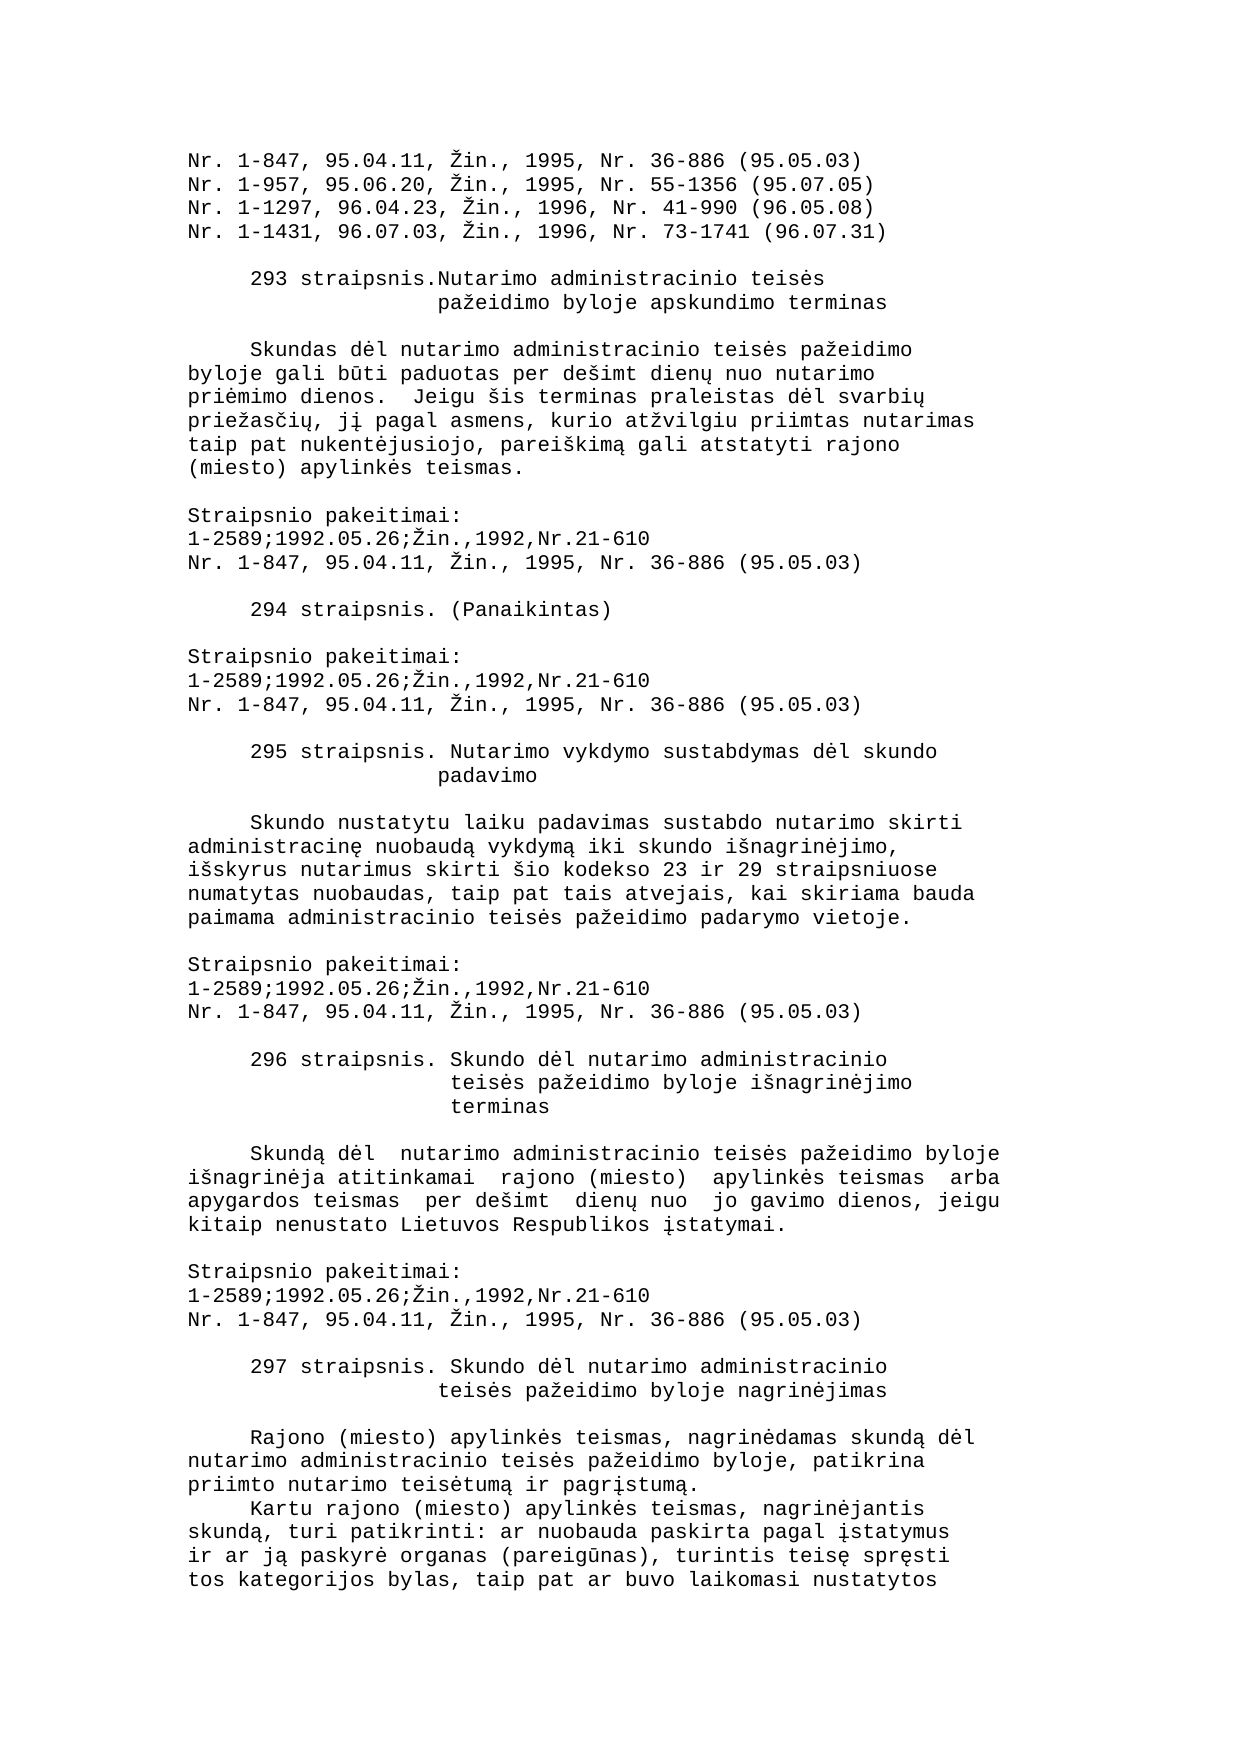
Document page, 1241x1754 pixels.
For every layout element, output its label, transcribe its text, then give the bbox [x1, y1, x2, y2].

text Straipsnio pakeitimai: [187, 647, 1053, 670]
text teisės pažeidimo byloje išnagrinėjimo [187, 1072, 1053, 1096]
text numatytas nuobaudas, taip pat tais atvejais, kai skiriama bauda [187, 883, 1053, 907]
text (miesto) apylinkės teismas. [187, 457, 1053, 481]
text ir ar ją paskyrė organas (pareigūnas), turintis teisę spręsti [187, 1545, 1053, 1569]
text Nr. 1-1297, 96.04.23, Žin., 1996, Nr. 41-990 (96.05.08) [187, 197, 1053, 221]
text 296 straipsnis. Skundo dėl nutarimo administracinio [187, 1048, 1053, 1072]
text išnagrinėja atitinkamai rajono (miesto) apylinkės teismas arba [187, 1167, 1053, 1190]
text nutarimo administracinio teisės pažeidimo byloje, patikrina [187, 1451, 1053, 1474]
text skundą, turi patikrinti: ar nuobauda paskirta pagal įstatymus [187, 1521, 1053, 1545]
text teisės pažeidimo byloje nagrinėjimas [187, 1379, 1053, 1403]
text Nr. 1-957, 95.06.20, Žin., 1995, Nr. 55-1356 (95.07.05) [187, 174, 1053, 197]
text Skundo nustatytu laiku padavimas sustabdo nutarimo skirti [187, 812, 1053, 836]
text apygardos teismas per dešimt dienų nuo jo gavimo dienos, jeigu [187, 1190, 1053, 1214]
text tos kategorijos bylas, taip pat ar buvo laikomasi nustatytos [187, 1569, 1053, 1592]
text priėmimo dienos. Jeigu šis terminas praleistas dėl svarbių [187, 386, 1053, 410]
text Rajono (miesto) apylinkės teismas, nagrinėdamas skundą dėl [187, 1427, 1053, 1451]
text Nr. 1-847, 95.04.11, Žin., 1995, Nr. 36-886 (95.05.03) [187, 1309, 1053, 1332]
text 294 straipsnis. (Panaikintas) [187, 599, 1053, 623]
text 1-2589;1992.05.26;Žin.,1992,Nr.21-610 [187, 978, 1053, 1001]
text Nr. 1-847, 95.04.11, Žin., 1995, Nr. 36-886 (95.05.03) [187, 150, 1053, 174]
text priimto nutarimo teisėtumą ir pagrįstumą. [187, 1474, 1053, 1498]
text pažeidimo byloje apskundimo terminas [187, 292, 1053, 316]
text 1-2589;1992.05.26;Žin.,1992,Nr.21-610 [187, 670, 1053, 694]
text Nr. 1-847, 95.04.11, Žin., 1995, Nr. 36-886 (95.05.03) [187, 1001, 1053, 1025]
text Nr. 1-847, 95.04.11, Žin., 1995, Nr. 36-886 (95.05.03) [187, 694, 1053, 717]
text priežasčių, jį pagal asmens, kurio atžvilgiu priimtas nutarimas [187, 410, 1053, 434]
text 297 straipsnis. Skundo dėl nutarimo administracinio [187, 1356, 1053, 1379]
text 1-2589;1992.05.26;Žin.,1992,Nr.21-610 [187, 1285, 1053, 1309]
text Straipsnio pakeitimai: [187, 505, 1053, 528]
text išskyrus nutarimus skirti šio kodekso 23 ir 29 straipsniuose [187, 859, 1053, 883]
text Nr. 1-847, 95.04.11, Žin., 1995, Nr. 36-886 (95.05.03) [187, 552, 1053, 576]
text Skundas dėl nutarimo administracinio teisės pažeidimo [187, 339, 1053, 363]
text 1-2589;1992.05.26;Žin.,1992,Nr.21-610 [187, 528, 1053, 552]
text Kartu rajono (miesto) apylinkės teismas, nagrinėjantis [187, 1498, 1053, 1521]
text paimama administracinio teisės pažeidimo padarymo vietoje. [187, 907, 1053, 930]
text taip pat nukentėjusiojo, pareiškimą gali atstatyti rajono [187, 434, 1053, 457]
text byloje gali būti paduotas per dešimt dienų nuo nutarimo [187, 363, 1053, 386]
text Nr. 1-1431, 96.07.03, Žin., 1996, Nr. 73-1741 (96.07.31) [187, 221, 1053, 244]
text Straipsnio pakeitimai: [187, 1261, 1053, 1285]
text terminas [187, 1096, 1053, 1119]
text 293 straipsnis.Nutarimo administracinio teisės [187, 268, 1053, 292]
text Skundą dėl nutarimo administracinio teisės pažeidimo byloje [187, 1143, 1053, 1167]
text administracinę nuobaudą vykdymą iki skundo išnagrinėjimo, [187, 836, 1053, 859]
text 295 straipsnis. Nutarimo vykdymo sustabdymas dėl skundo [187, 741, 1053, 765]
text padavimo [187, 765, 1053, 788]
text Straipsnio pakeitimai: [187, 954, 1053, 978]
text kitaip nenustato Lietuvos Respublikos įstatymai. [187, 1214, 1053, 1238]
